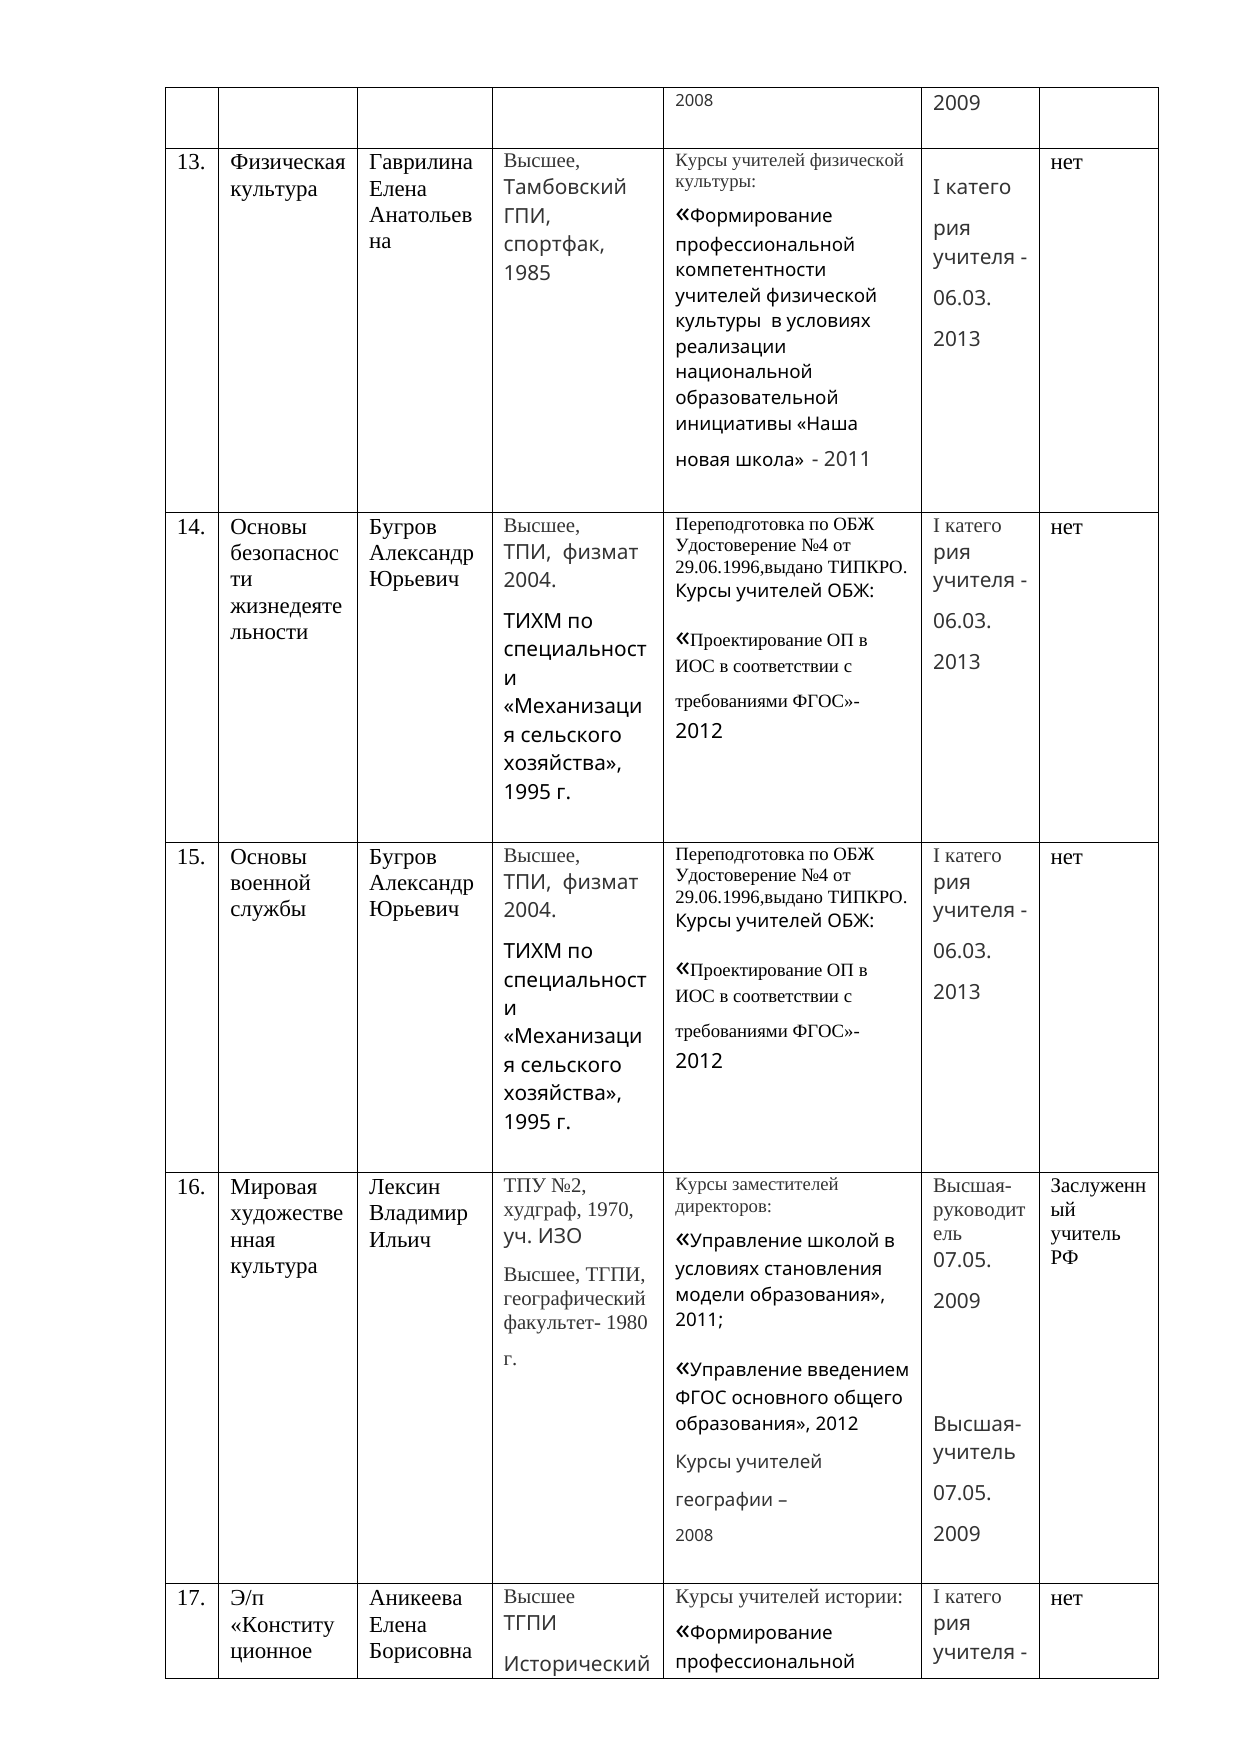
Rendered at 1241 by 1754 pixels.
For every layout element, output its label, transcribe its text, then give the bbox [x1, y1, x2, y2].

table_cell Высшее ТГПИ Исторический [493, 1584, 663, 1678]
table_cell Высшее, ТПИ, физмат 2004. ТИХМ по специальности «Механизация сельского хозяйства», 1995 г. [493, 843, 663, 1172]
table_cell I катего рия учителя - 06.03. 2013 [922, 149, 1039, 512]
table_cell I катего рия учителя - 06.03. 2013 [922, 513, 1039, 842]
table_cell нет [1040, 149, 1158, 512]
table_cell [358, 88, 492, 147]
table_cell [219, 88, 357, 147]
table_cell 16. [166, 1173, 218, 1583]
table_cell Заслуженный учитель РФ [1040, 1173, 1158, 1583]
table_cell нет [1040, 843, 1158, 1172]
table_cell Высшее, Тамбовский ГПИ, спортфак, 1985 [493, 149, 663, 512]
table_cell Курсы заместителей директоров: «Управление школой в условиях становления модели образования», 2011; «Управление введением ФГОС основного общего образования», 2012 Курсы учителей географии – 2008 [664, 1173, 921, 1583]
table_cell Мировая художественная культура [219, 1173, 357, 1583]
table_cell 14. [166, 513, 218, 842]
table_cell 13. [166, 149, 218, 512]
table_cell 2008 [664, 88, 921, 147]
table_cell Курсы учителей истории: «Формирование профессиональной [664, 1584, 921, 1678]
table_cell Основы безопасности жизнедеятельности [219, 513, 357, 842]
table_cell нет [1040, 1584, 1158, 1678]
table_cell 15. [166, 843, 218, 1172]
table_cell Гаврилина Елена Анатольевна [358, 149, 492, 512]
table_cell Э/п «Конституционное [219, 1584, 357, 1678]
table_cell I катего рия учителя - 06.03. 2013 [922, 843, 1039, 1172]
table_cell Лексин Владимир Ильич [358, 1173, 492, 1583]
table_cell I катего рия учителя [922, 1584, 1039, 1678]
table_cell Высшая- руководитель 07.05. 2009 Высшая- учитель 07.05. 2009 [922, 1173, 1039, 1583]
table_cell Высшее, ТПИ, физмат 2004. ТИХМ по специальности «Механизация сельского хозяйства», 1995 г. [493, 513, 663, 842]
table_cell Переподготовка по ОБЖ Удостоверение №4 от 29.06.1996,выдано ТИПКРО. Курсы учителей ОБЖ: «Проектирование ОП в ИОС в соответствии с требованиями ФГОС»- 2012 [664, 843, 921, 1172]
table_cell 2009 [922, 88, 1039, 147]
table_cell [166, 88, 218, 147]
table_cell Курсы учителей физической культуры: «Формирование профессиональной компетентности учителей физической культуры в условиях реализации национальной образовательной инициативы «Наша новая школа» - 2011 [664, 149, 921, 512]
table_cell Аникеева Елена Борисовна [358, 1584, 492, 1678]
table_cell Бугров Александр Юрьевич [358, 843, 492, 1172]
table_cell Физическая культура [219, 149, 357, 512]
table_cell Бугров Александр Юрьевич [358, 513, 492, 842]
table_cell нет [1040, 513, 1158, 842]
table_cell 17. [166, 1584, 218, 1678]
table_cell [493, 88, 663, 147]
table_cell ТПУ №2, худграф, 1970, уч. ИЗО Высшее, ТГПИ, географический факультет- 1980 г. [493, 1173, 663, 1583]
table_cell [1040, 88, 1158, 147]
table_cell Основы военной службы [219, 843, 357, 1172]
table_cell Переподготовка по ОБЖ Удостоверение №4 от 29.06.1996,выдано ТИПКРО. Курсы учителей ОБЖ: «Проектирование ОП в ИОС в соответствии с требованиями ФГОС»- 2012 [664, 513, 921, 842]
